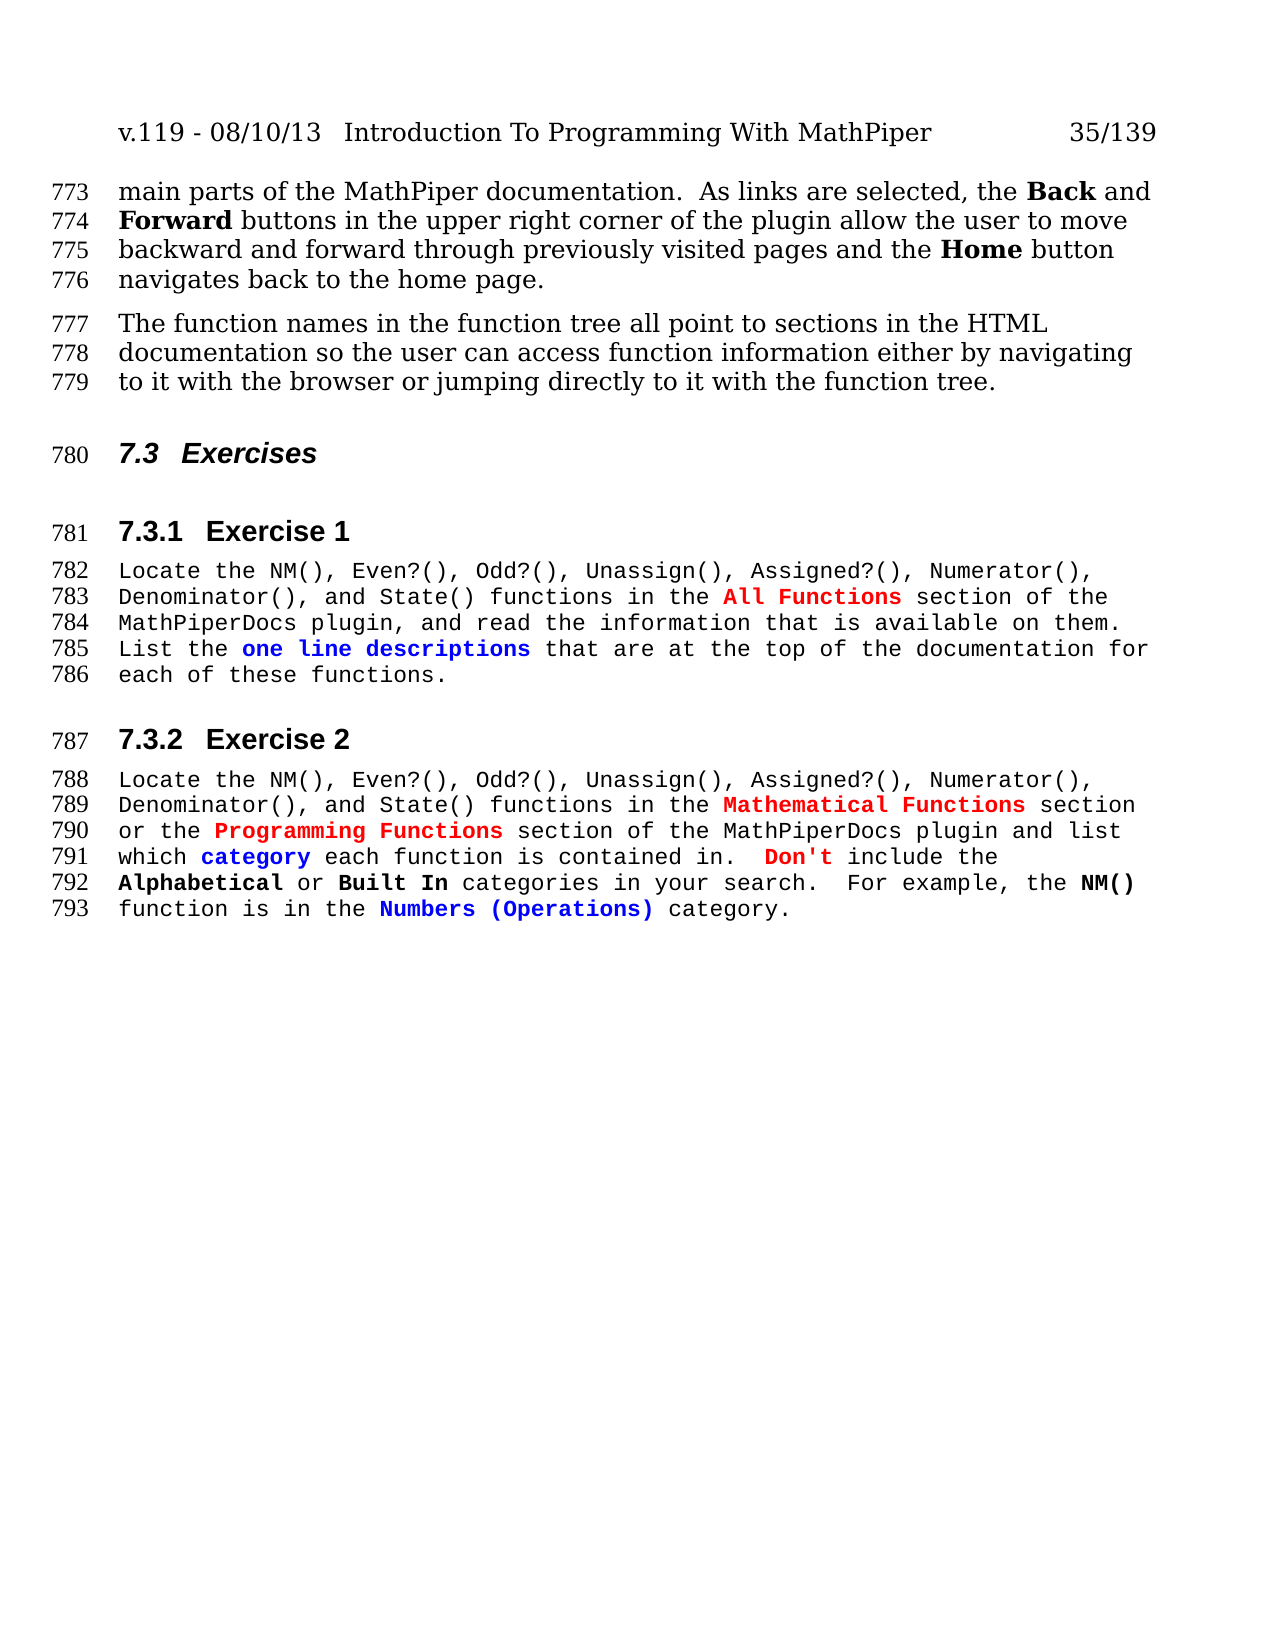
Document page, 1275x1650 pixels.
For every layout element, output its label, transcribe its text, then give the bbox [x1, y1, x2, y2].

subtitle Exercises [118, 436, 1157, 469]
text main parts of the MathPiper documentation. As links are selected, the Back and Forward buttons in the upper right corner of the plugin allow the user to move backward and forward through previously visited pages and the Home button navigates back to the home page. [118, 177, 1157, 294]
text Locate the NM(), Even?(), Odd?(), Unassign(), Assigned?(), Numerator(), Denominator(), and State() functions in the Mathematical Functions section or the Programming Functions section of the MathPiperDocs plugin and list which category each function is contained in. Don't include the Alphabetical or Built In categories in your search. For example, the NM() function is in the Numbers (Operations) category. [118, 768, 1157, 923]
text Locate the NM(), Even?(), Odd?(), Unassign(), Assigned?(), Numerator(), Denominator(), and State() functions in the All Functions section of the MathPiperDocs plugin, and read the information that is available on them. List the one line descriptions that are at the top of the documentation for each of these functions. [118, 560, 1157, 689]
text The function names in the function tree all point to sections in the HTML documentation so the user can access function information either by navigating to it with the browser or jumping directly to it with the function tree. [118, 309, 1157, 397]
subtitle Exercise 2 [118, 722, 1157, 756]
subtitle Exercise 1 [118, 514, 1157, 548]
